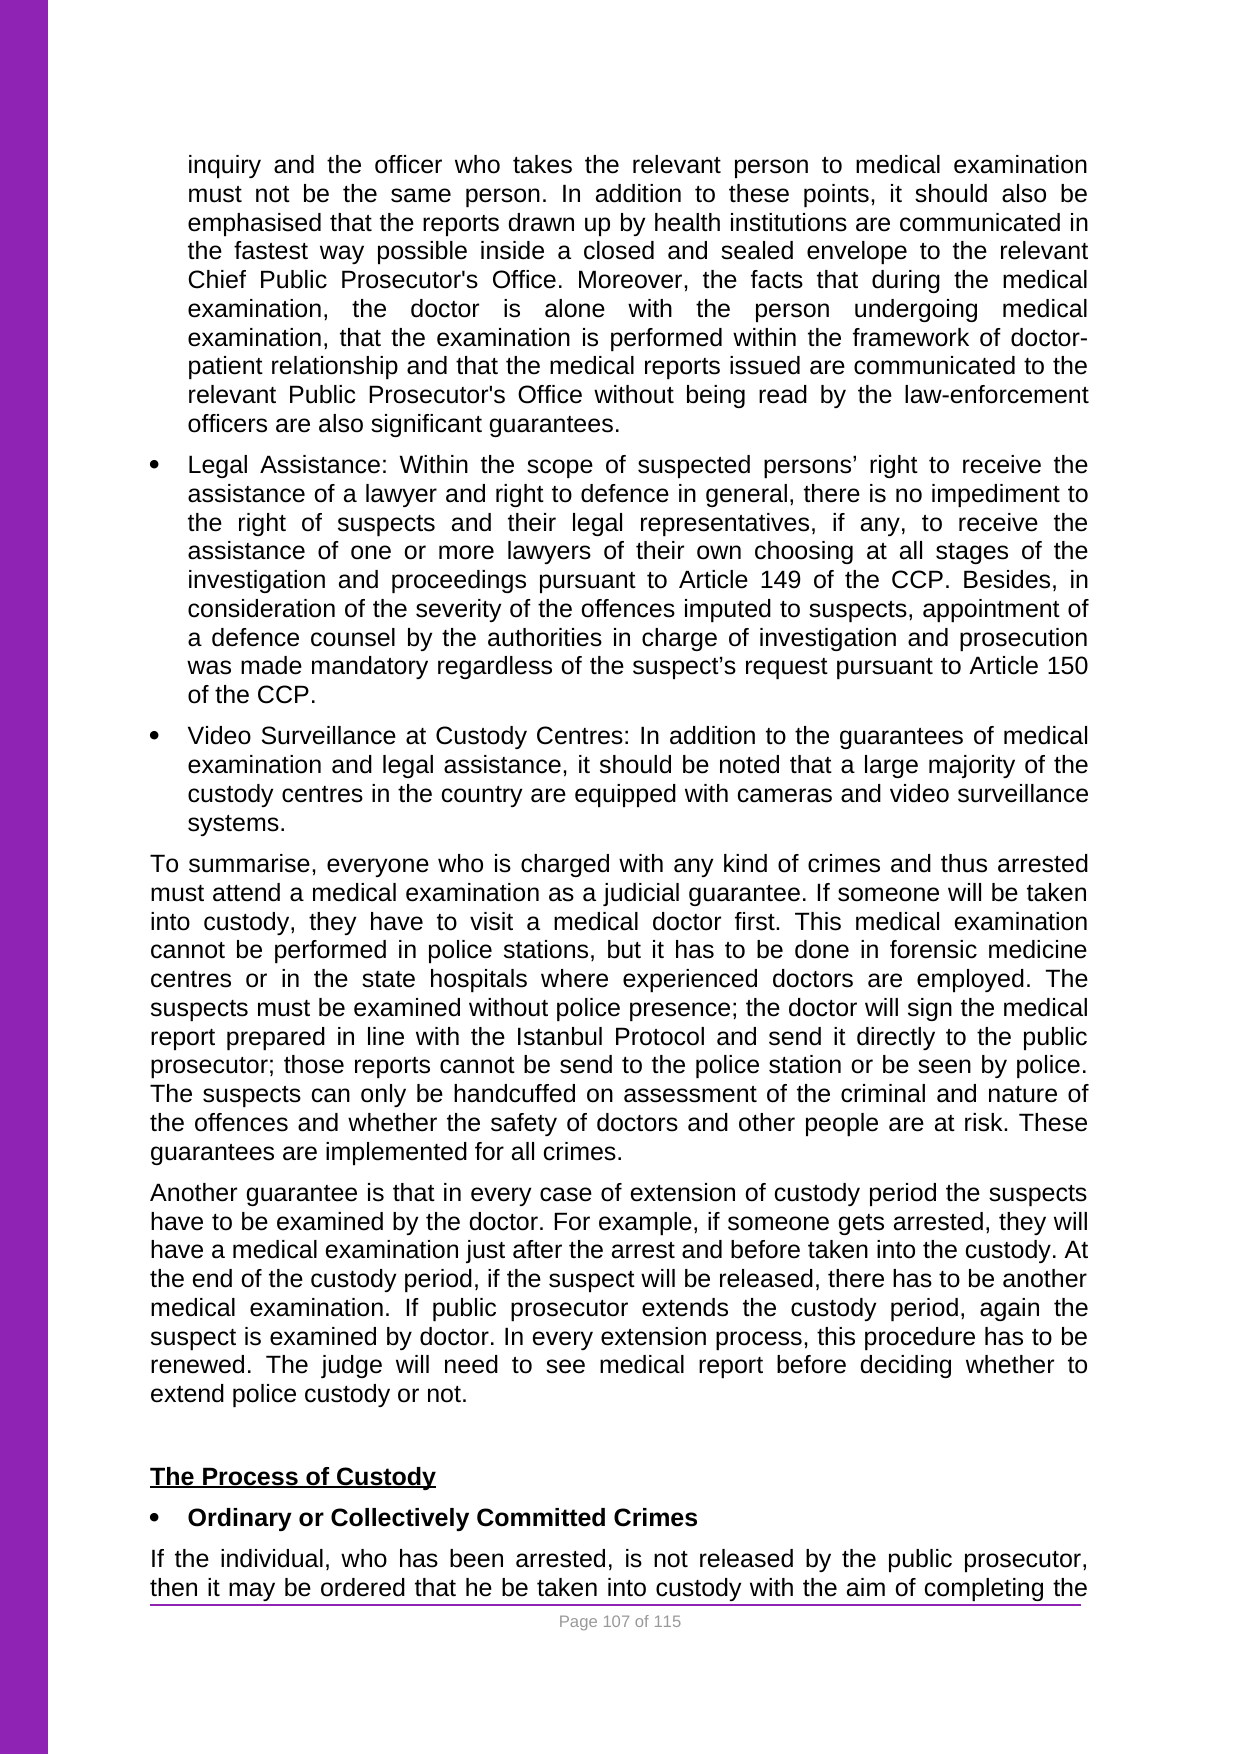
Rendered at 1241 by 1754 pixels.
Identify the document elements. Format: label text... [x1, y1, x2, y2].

list If the individual, who has been arrested, is not released by the public prosecutor, then it may be ordered that he be taken into custody with the aim of completing the [150, 1544, 1090, 1602]
list inquiry and the officer who takes the relevant person to medical examination must not be the same person. In addition to these points, it should also be emphasised that the reports drawn up by health institutions are communicated in the fastest way possible inside a closed and sealed envelope to the relevant Chief Public Prosecutor's Office. Moreover, the facts that during the medical examination, the doctor is alone with the person undergoing medical examination, that the examination is performed within the framework of doctor-patient relationship and that the medical reports issued are communicated to the relevant Public Prosecutor's Office without being read by the law-enforcement officers are also significant guarantees. [150, 150, 1090, 437]
list Video Surveillance at Custody Centres: In addition to the guarantees of medical examination and legal assistance, it should be noted that a large majority of the custody centres in the country are equipped with cameras and video surveillance systems. [150, 721, 1090, 836]
text Another guarantee is that in every case of extension of custody period the suspects have to be examined by the doctor. For example, if someone gets arrested, they will have a medical examination just after the arrest and before taken into the custody. At the end of the custody period, if the suspect will be released, there has to be another medical examination. If public prosecutor extends the custody period, again the suspect is examined by doctor. In every extension process, this procedure has to be renewed. The judge will need to see medical report before deciding whether to extend police custody or not. [150, 1178, 1090, 1408]
list Legal Assistance: Within the scope of suspected persons’ right to receive the assistance of a lawyer and right to defence in general, there is no impediment to the right of suspects and their legal representatives, if any, to receive the assistance of one or more lawyers of their own choosing at all stages of the investigation and proceedings pursuant to Article 149 of the CCP. Besides, in consideration of the severity of the offences imputed to suspects, appointment of a defence counsel by the authorities in charge of investigation and prosecution was made mandatory regardless of the suspect’s request pursuant to Article 150 of the CCP. [150, 450, 1090, 709]
text To summarise, everyone who is charged with any kind of crimes and thus arrested must attend a medical examination as a judicial guarantee. If someone will be taken into custody, they have to visit a medical doctor first. This medical examination cannot be performed in police stations, but it has to be done in forensic medicine centres or in the state hospitals where experienced doctors are employed. The suspects must be examined without police presence; the doctor will sign the medical report prepared in line with the Istanbul Protocol and send it directly to the public prosecutor; those reports cannot be send to the police station or be seen by police. The suspects can only be handcuffed on assessment of the criminal and nature of the offences and whether the safety of doctors and other people are at risk. These guarantees are implemented for all crimes. [150, 849, 1090, 1165]
list Ordinary or Collectively Committed Crimes [150, 1503, 1090, 1532]
text The Process of Custody [150, 1461, 1090, 1490]
